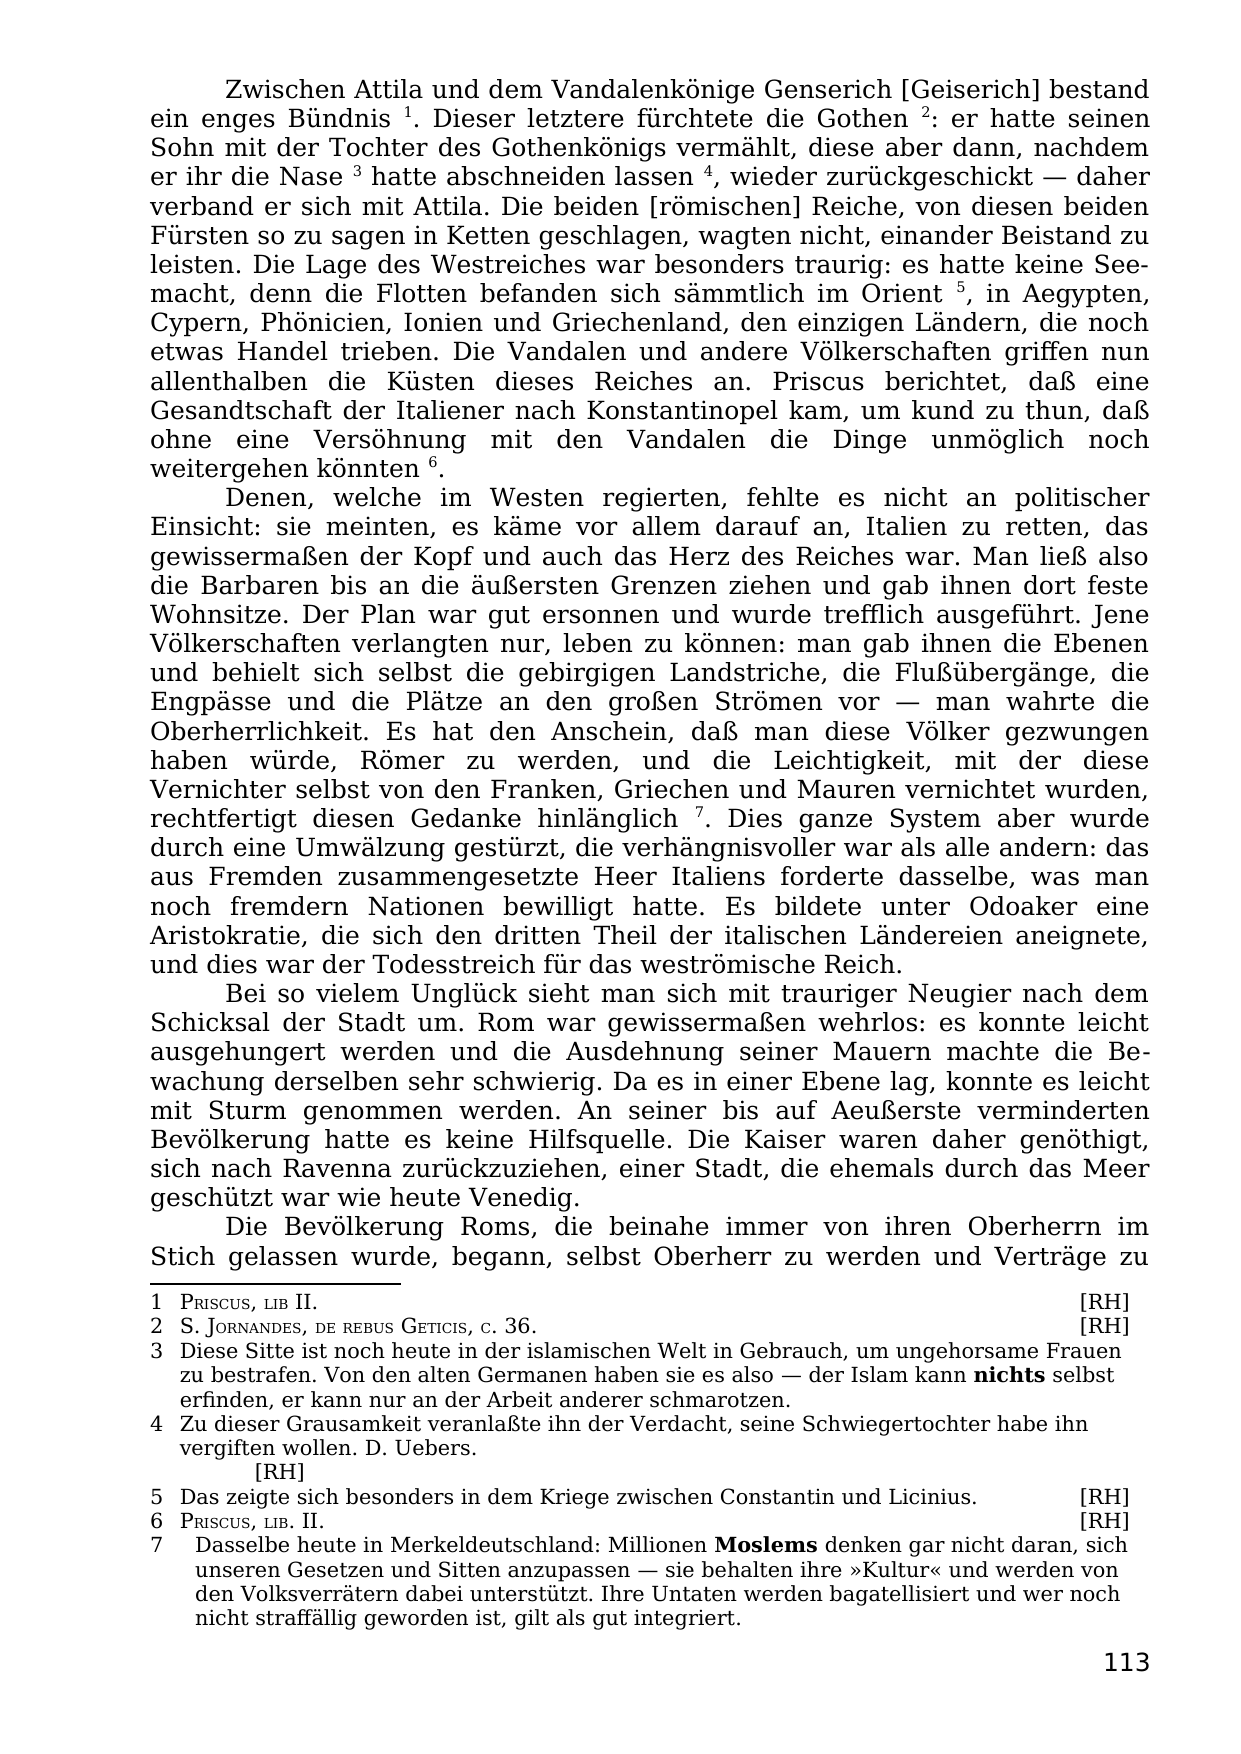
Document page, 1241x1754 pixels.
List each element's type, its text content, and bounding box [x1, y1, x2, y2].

text Denen, welche im Westen regierten, fehlte es nicht an politischer Einsicht: sie meinten, es käme vor allem darauf an, Italien zu retten, das gewissermaßen der Kopf und auch das Herz des Reiches war. Man ließ also die Barbaren bis an die äußersten Grenzen ziehen und gab ihnen dort feste Wohnsitze. Der Plan war gut ersonnen und wurde trefflich ausgeführt. Jene Völkerschaften verlangten nur, leben zu können: man gab ihnen die Ebenen und behielt sich selbst die gebirgigen Landstriche, die Flußübergänge, die Engpässe und die Plätze an den großen Strömen vor — man wahrte die Oberherrlichkeit. Es hat den Anschein, daß man diese Völker gezwungen haben würde, Römer zu werden, und die Leichtigkeit, mit der diese Vernichter selbst von den Franken, Griechen und Mauren vernichtet wurden, rechtfertigt diesen Gedanke hinlänglich . Dies ganze System aber wurde durch eine Umwälzung gestürzt, die verhängnisvoller war als alle andern: das aus Fremden zusammengesetzte Heer Italiens forderte dasselbe, was man noch fremdern Nationen bewilligt hatte. Es bildete unter Odoaker eine Aristokratie, die sich den dritten Theil der italischen Ländereien aneignete, und dies war der Todesstreich für das weströmische Reich. [150, 483, 1151, 979]
text Bei so vielem Unglück sieht man sich mit trauriger Neugier nach dem Schicksal der Stadt um. Rom war gewissermaßen wehrlos: es konnte leicht ausgehungert werden und die Ausdehnung seiner Mauern machte die Be­wachung derselben sehr schwierig. Da es in einer Ebene lag, konnte es leicht mit Sturm genommen werden. An seiner bis auf Aeußerste verminderten Bevölkerung hatte es keine Hilfsquelle. Die Kaiser waren daher genöthigt, sich nach Ravenna zurückzuziehen, einer Stadt, die ehemals durch das Meer geschützt war wie heute Venedig. [150, 979, 1151, 1212]
text Diese Sitte ist noch heute in der islamischen Welt in Gebrauch, um ungehorsame Frauen zu bestrafen. Von den alten Germanen haben sie es also — der Islam kann nichts selbst erfinden, er kann nur an der Arbeit anderer schmarotzen. [150, 1339, 1151, 1412]
text Priscus, lib. II. [RH] [150, 1509, 1151, 1533]
text Priscus, lib II. [RH] [150, 1290, 1151, 1314]
text Die Bevölkerung Roms, die beinahe immer von ihren Oberherrn im Stich gelassen wurde, begann, selbst Oberherr zu werden und Verträge zu [150, 1212, 1151, 1271]
text S. Jornandes, de rebus Geticis, c. 36. [RH] [150, 1314, 1151, 1339]
text Das zeigte sich besonders in dem Kriege zwischen Constantin und Licinius. [RH] [150, 1485, 1151, 1509]
text Dasselbe heute in Merkeldeutschland: Millionen Moslems denken gar nicht daran, sich unseren Gesetzen und Sitten anzupassen — sie behalten ihre »Kultur« und werden von den Volksverrätern dabei unterstützt. Ihre Untaten werden bagatellisiert und wer noch nicht straffällig geworden ist, gilt als gut integriert. [150, 1533, 1151, 1631]
text Zu dieser Grausamkeit veranlaßte ihn der Verdacht, seine Schwiegertochter habe ihn vergiften wollen. D. Uebers. [RH] [150, 1412, 1151, 1485]
text Zwischen Attila und dem Vandalenkönige Genserich [Geiserich] bestand ein enges Bündnis . Dieser letztere fürchtete die Gothen : er hatte seinen Sohn mit der Tochter des Gothenkönigs vermählt, diese aber dann, nachdem er ihr die Nase hatte abschneiden lassen , wieder zurückgeschickt — daher verband er sich mit Attila. Die beiden [römischen] Reiche, von diesen beiden Fürsten so zu sagen in Ketten geschlagen, wagten nicht, einander Beistand zu leisten. Die Lage des Westreiches war besonders traurig: es hatte keine See- macht, denn die Flotten befanden sich sämmtlich im Orient , in Aegypten, Cypern, Phönicien, Ionien und Griechenland, den einzigen Ländern, die noch etwas Handel trieben. Die Vandalen und andere Völkerschaften griffen nun allenthalben die Küsten dieses Reiches an. Priscus berichtet, daß eine Gesandtschaft der Italiener nach Konstantinopel kam, um kund zu thun, daß ohne eine Versöhnung mit den Vandalen die Dinge unmöglich noch weitergehen könnten . [150, 75, 1151, 483]
